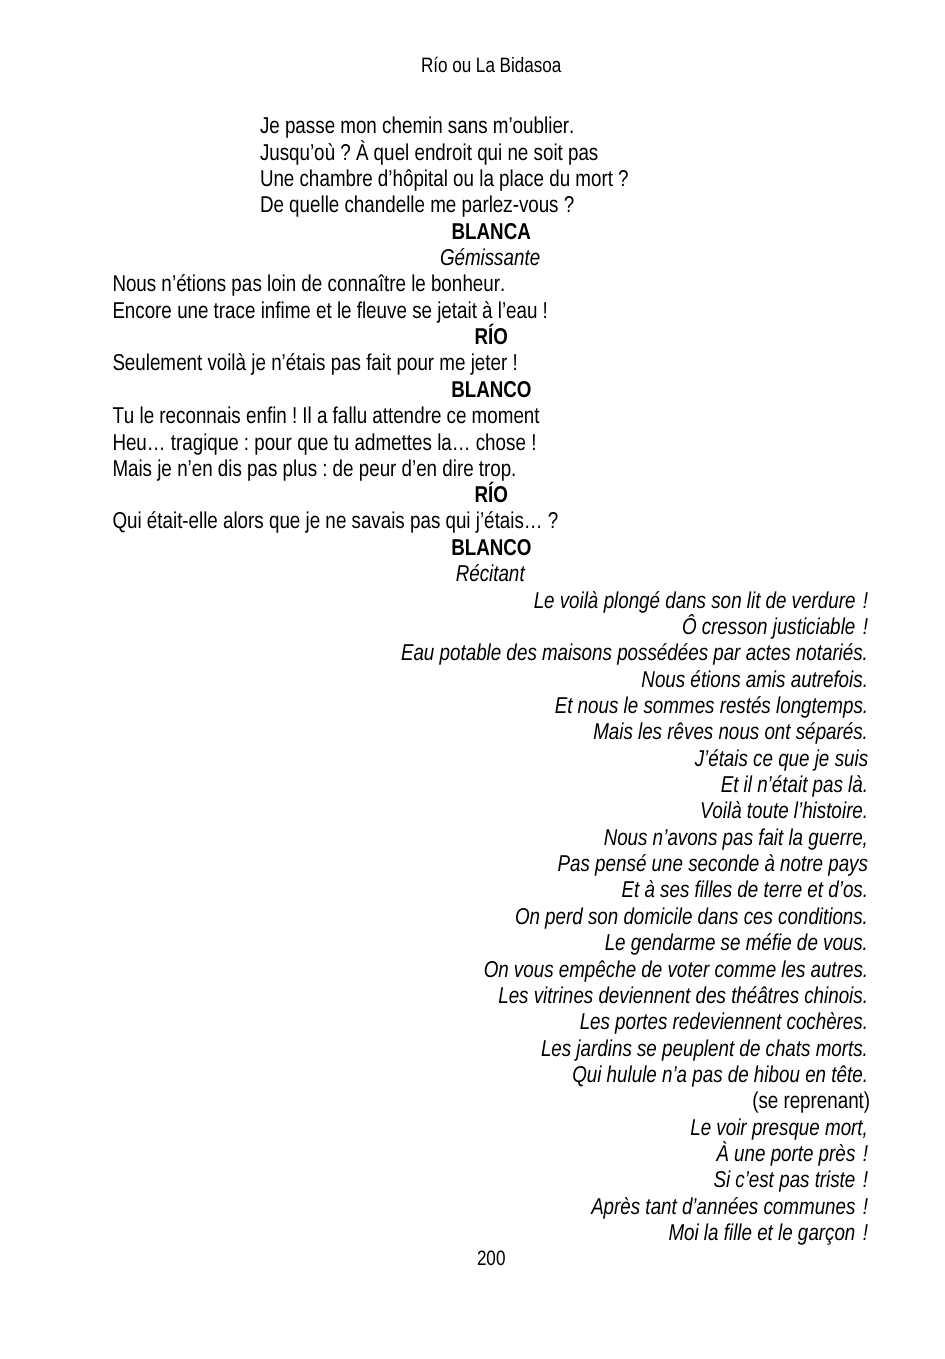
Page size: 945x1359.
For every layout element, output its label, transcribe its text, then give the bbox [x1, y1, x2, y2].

text Après tant d’années communes ! [112, 1193, 870, 1219]
text Eau potable des maisons possédées par actes notariés. [112, 639, 870, 666]
text Le voir presque mort, [112, 1114, 870, 1140]
text Le voilà plongé dans son lit de verdure ! [112, 587, 870, 613]
text Pas pensé une seconde à notre pays [112, 850, 870, 876]
text Moi la fille et le garçon ! [112, 1219, 870, 1245]
text À une porte près ! [112, 1140, 870, 1166]
text Nous étions amis autrefois. [112, 666, 870, 692]
text BLANCO [112, 376, 870, 402]
text Gémissante [112, 244, 870, 270]
text De quelle chandelle me parlez-vous ? [260, 191, 870, 218]
text RÍO [112, 323, 870, 349]
text On vous empêche de voter comme les autres. [112, 956, 870, 982]
text Nous n’avons pas fait la guerre, [112, 824, 870, 850]
text BLANCA [112, 218, 870, 244]
text Les vitrines deviennent des théâtres chinois. [112, 982, 870, 1008]
text Et nous le sommes restés longtemps. [112, 692, 870, 718]
text Et à ses filles de terre et d’os. [112, 876, 870, 903]
text RÍO [112, 481, 870, 507]
text Qui était-elle alors que je ne savais pas qui j’étais… ? [112, 507, 870, 534]
text (se reprenant) [112, 1087, 870, 1114]
text Les portes redeviennent cochères. [112, 1008, 870, 1034]
text Récitant [112, 560, 870, 587]
text J’étais ce que je suis [112, 745, 870, 771]
text Ô cresson justiciable ! [112, 613, 870, 639]
text Une chambre d’hôpital ou la place du mort ? [260, 165, 870, 191]
text Si c’est pas triste ! [112, 1166, 870, 1193]
text Qui hulule n’a pas de hibou en tête. [112, 1061, 870, 1087]
text Nous n’étions pas loin de connaître le bonheur. [112, 270, 870, 297]
text Mais les rêves nous ont séparés. [112, 718, 870, 745]
text Encore une trace infime et le fleuve se jetait à l’eau ! [112, 297, 870, 323]
text Je passe mon chemin sans m’oublier. [260, 112, 870, 138]
text Les jardins se peuplent de chats morts. [112, 1034, 870, 1061]
text BLANCO [112, 534, 870, 560]
text Le gendarme se méfie de vous. [112, 929, 870, 956]
text Seulement voilà je n’étais pas fait pour me jeter ! [112, 349, 870, 376]
text On perd son domicile dans ces conditions. [112, 903, 870, 929]
text Heu… tragique : pour que tu admettes la… chose ! [112, 428, 870, 455]
text Voilà toute l’histoire. [112, 797, 870, 824]
text Mais je n’en dis pas plus : de peur d’en dire trop. [112, 455, 870, 481]
text Tu le reconnais enfin ! Il a fallu attendre ce moment [112, 402, 870, 428]
text Jusqu’où ? À quel endroit qui ne soit pas [260, 138, 870, 165]
text Et il n’était pas là. [112, 771, 870, 797]
